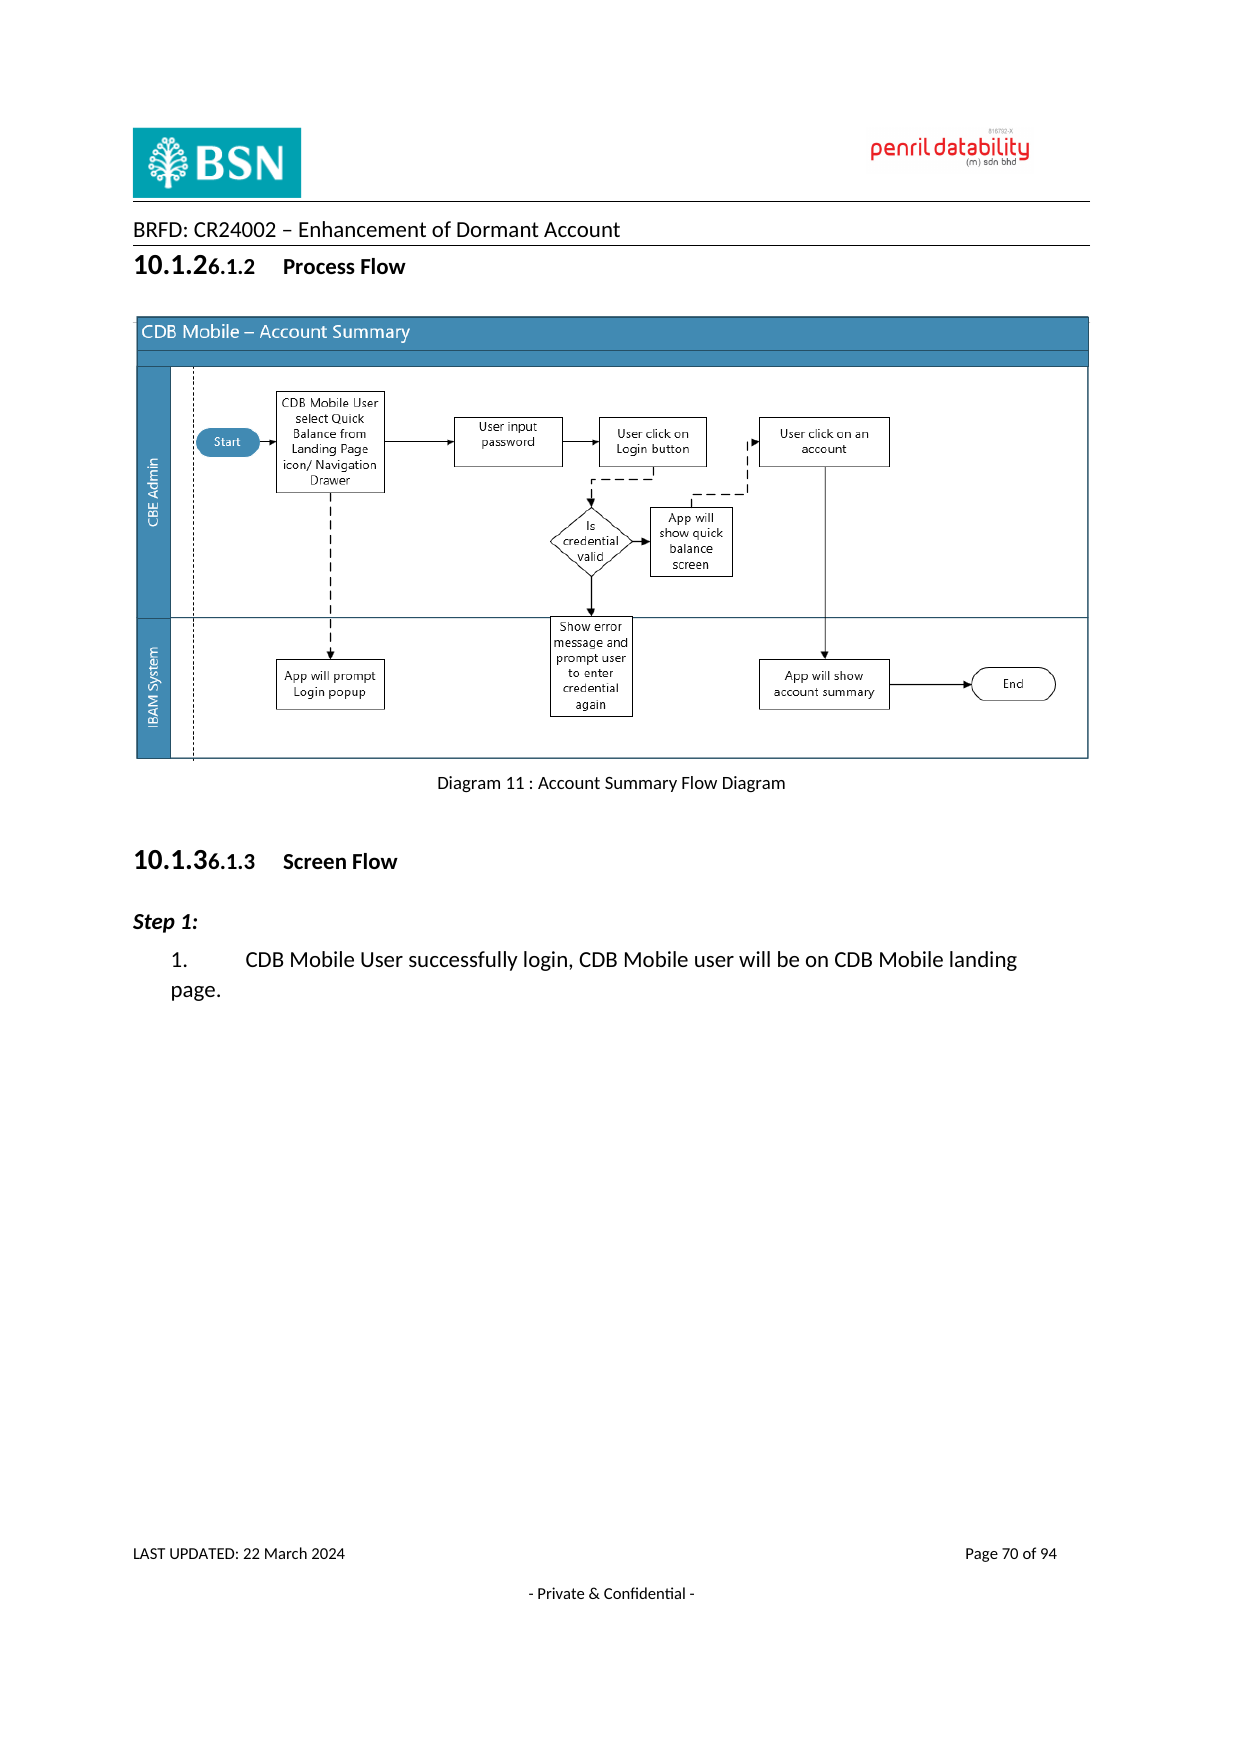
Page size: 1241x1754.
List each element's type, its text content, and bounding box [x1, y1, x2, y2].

subtitle 6.1.3 Screen Flow [133, 841, 1090, 877]
text Diagram 11 : Account Summary Flow Diagram [133, 771, 1090, 794]
list CDB Mobile User successfully login, CDB Mobile user will be on CDB Mobile landing page. [170, 946, 1022, 1003]
subtitle 6.1.2 Process Flow [133, 246, 1090, 282]
text Step 1: [133, 907, 1022, 935]
